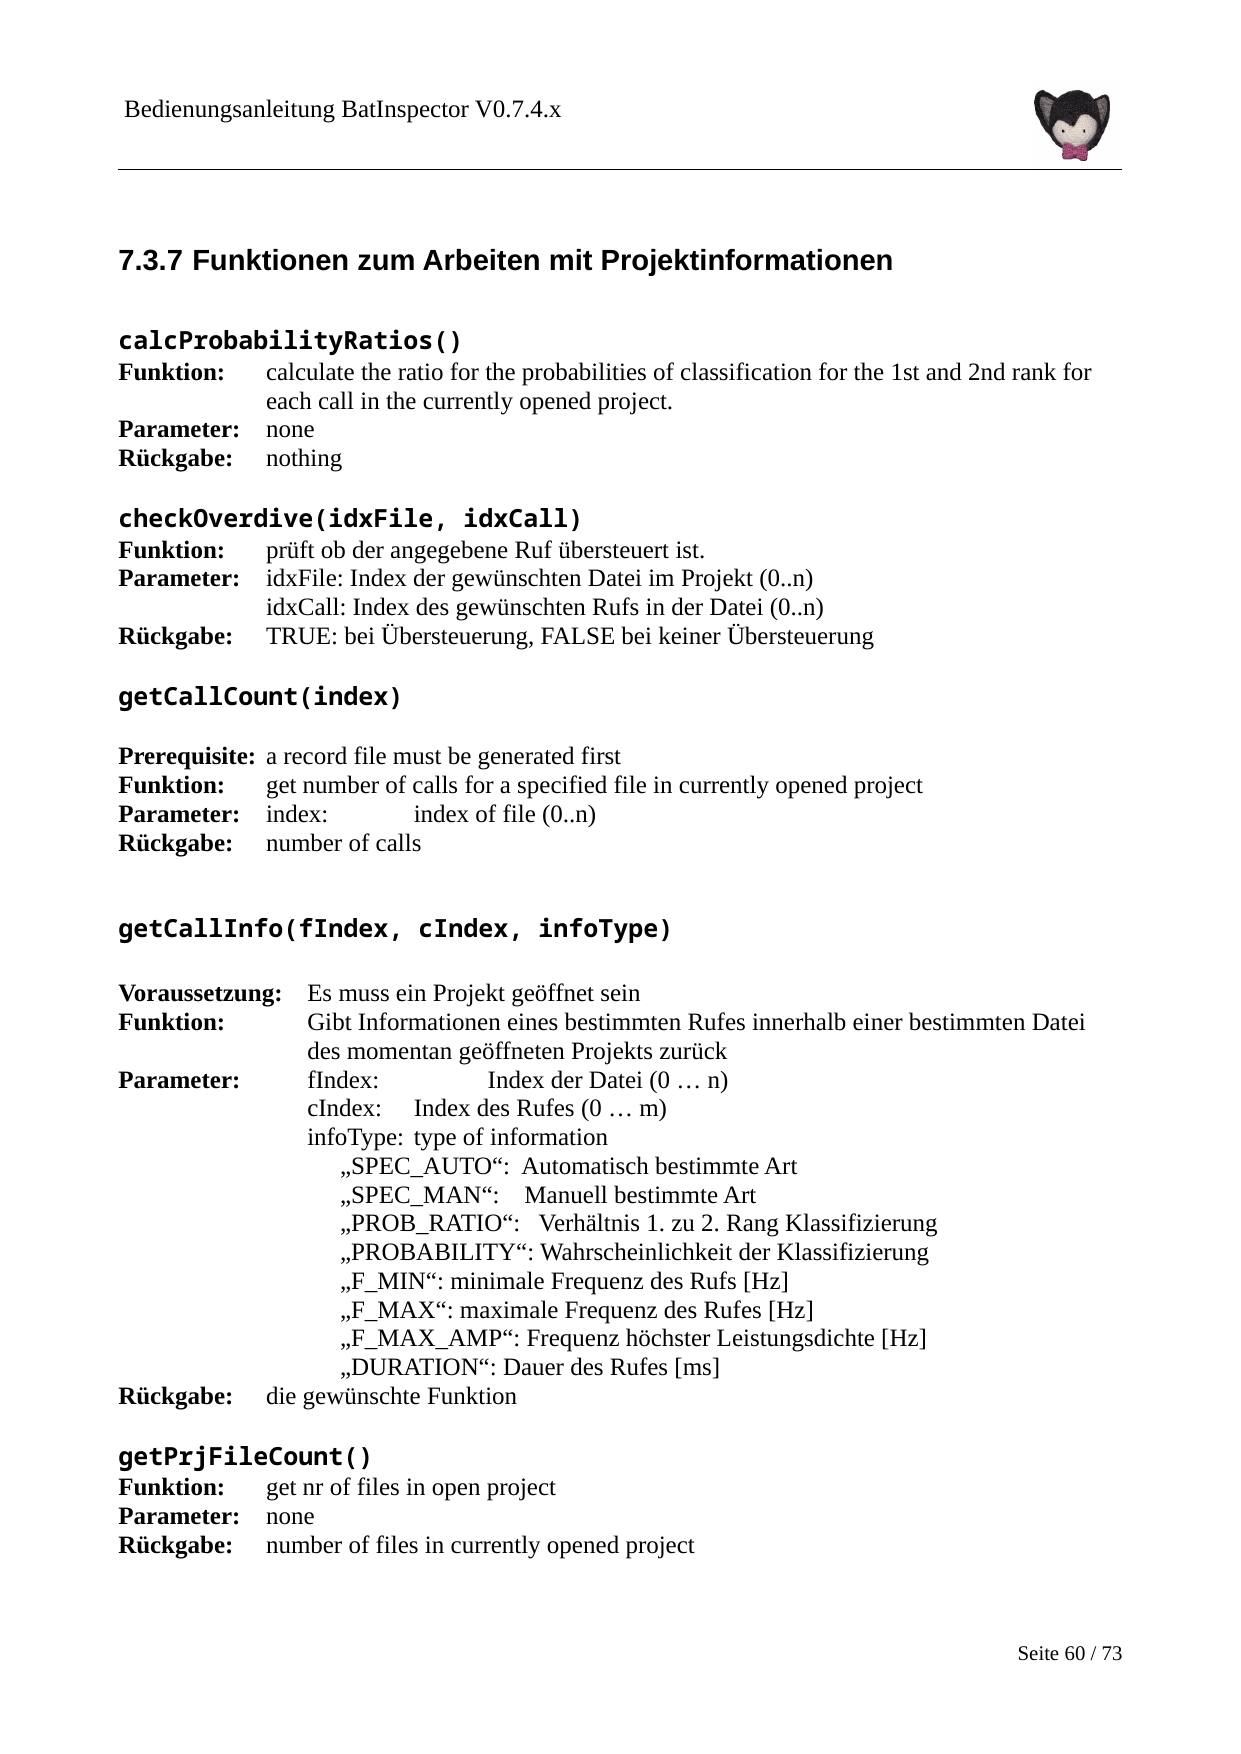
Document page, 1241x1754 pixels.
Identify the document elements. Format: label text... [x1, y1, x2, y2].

text getPrjFileCount() [118, 1438, 1122, 1472]
text Parameter: fIndex: Index der Datei (0 … n) cIndex: Index des Rufes (0 … m) infoType: type of information „SPEC_AUTO“: Automatisch bestimmte Art „SPEC_MAN“: Manuell bestimmte Art „PROB_RATIO“: Verhältnis 1. zu 2. Rang Klassifizierung „PROBABILITY“: Wahrscheinlichkeit der Klassifizierung „F_MIN“: minimale Frequenz des Rufs [Hz] „F_MAX“: maximale Frequenz des Rufes [Hz] „F_MAX_AMP“: Frequenz höchster Leistungsdichte [Hz] „DURATION“: Dauer des Rufes [ms] [118, 1065, 1122, 1381]
subtitle Funktionen zum Arbeiten mit Projektinformationen [118, 243, 1122, 276]
text Rückgabe: number of calls [118, 828, 1122, 856]
text Parameter: index: index of file (0..n) [118, 799, 1122, 828]
text checkOverdive(idxFile, idxCall) [118, 501, 1122, 535]
text Parameter: none Rückgabe: number of files in currently opened project [118, 1501, 1122, 1559]
picture [1030, 80, 1119, 169]
text getCallCount(index) [118, 678, 1122, 713]
text Parameter: idxFile: Index der gewünschten Datei im Projekt (0..n) idxCall: Index des gewünschten Rufs in der Datei (0..n) Rückgabe: TRUE: bei Übersteuerung, FALSE bei keiner Übersteuerung [118, 563, 1122, 650]
text Funktion: calculate the ratio for the probabilities of classification for the 1st and 2nd rank for each call in the currently opened project. [118, 357, 1122, 414]
text getCallInfo(fIndex, cIndex, infoType) [118, 910, 1122, 944]
text Funktion: get nr of files in open project [118, 1472, 1122, 1501]
text Prerequisite: a record file must be generated first [118, 741, 1122, 770]
text calcProbabilityRatios() [118, 323, 1122, 357]
text Funktion: get number of calls for a specified file in currently opened project [118, 770, 1122, 799]
text Voraussetzung: Es muss ein Projekt geöffnet sein [118, 978, 1122, 1007]
text Funktion: Gibt Informationen eines bestimmten Rufes innerhalb einer bestimmten Datei des momentan geöffneten Projekts zurück [118, 1007, 1122, 1065]
text Rückgabe: die gewünschte Funktion [118, 1381, 1122, 1410]
text Parameter: none Rückgabe: nothing [118, 414, 1122, 472]
text Funktion: prüft ob der angegebene Ruf übersteuert ist. [118, 535, 1122, 563]
